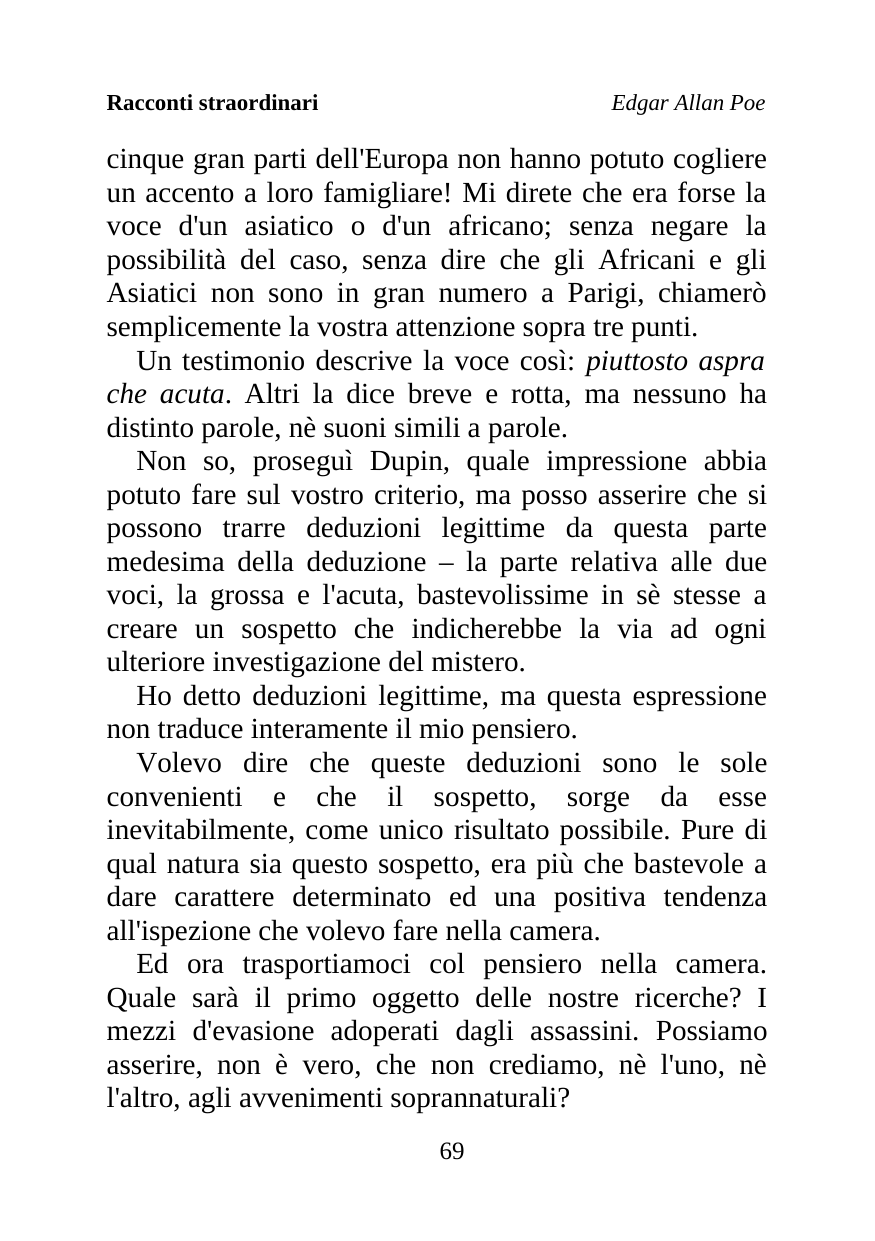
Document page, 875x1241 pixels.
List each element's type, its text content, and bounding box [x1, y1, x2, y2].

text cinque gran parti dell'Europa non hanno potuto cogliere un accento a loro famigliare! Mi direte che era forse la voce d'un asiatico o d'un africano; senza negare la possibilità del caso, senza dire che gli Africani e gli Asiatici non sono in gran numero a Parigi, chiamerò semplicemente la vostra attenzione sopra tre punti. [106, 141, 768, 343]
text Ho detto deduzioni legittime, ma questa espressione non traduce interamente il mio pensiero. [106, 678, 768, 745]
text Ed ora trasportiamoci col pensiero nella camera. Quale sarà il primo oggetto delle nostre ricerche? I mezzi d'evasione adoperati dagli assassini. Possiamo asserire, non è vero, che non crediamo, nè l'uno, nè l'altro, agli avvenimenti soprannaturali? [106, 946, 768, 1114]
text Volevo dire che queste deduzioni sono le sole convenienti e che il sospetto, sorge da esse inevitabilmente, come unico risultato possibile. Pure di qual natura sia questo sospetto, era più che bastevole a dare carattere determinato ed una positiva tendenza all'ispezione che volevo fare nella camera. [106, 745, 768, 946]
text Un testimonio descrive la voce così: piuttosto aspra che acuta. Altri la dice breve e rotta, ma nessuno ha distinto parole, nè suoni simili a parole. [106, 343, 768, 443]
text Non so, proseguì Dupin, quale impressione abbia potuto fare sul vostro criterio, ma posso asserire che si possono trarre deduzioni legittime da questa parte medesima della deduzione – la parte relativa alle due voci, la grossa e l'acuta, bastevolissime in sè stesse a creare un sospetto che indicherebbe la via ad ogni ulteriore investigazione del mistero. [106, 443, 768, 678]
